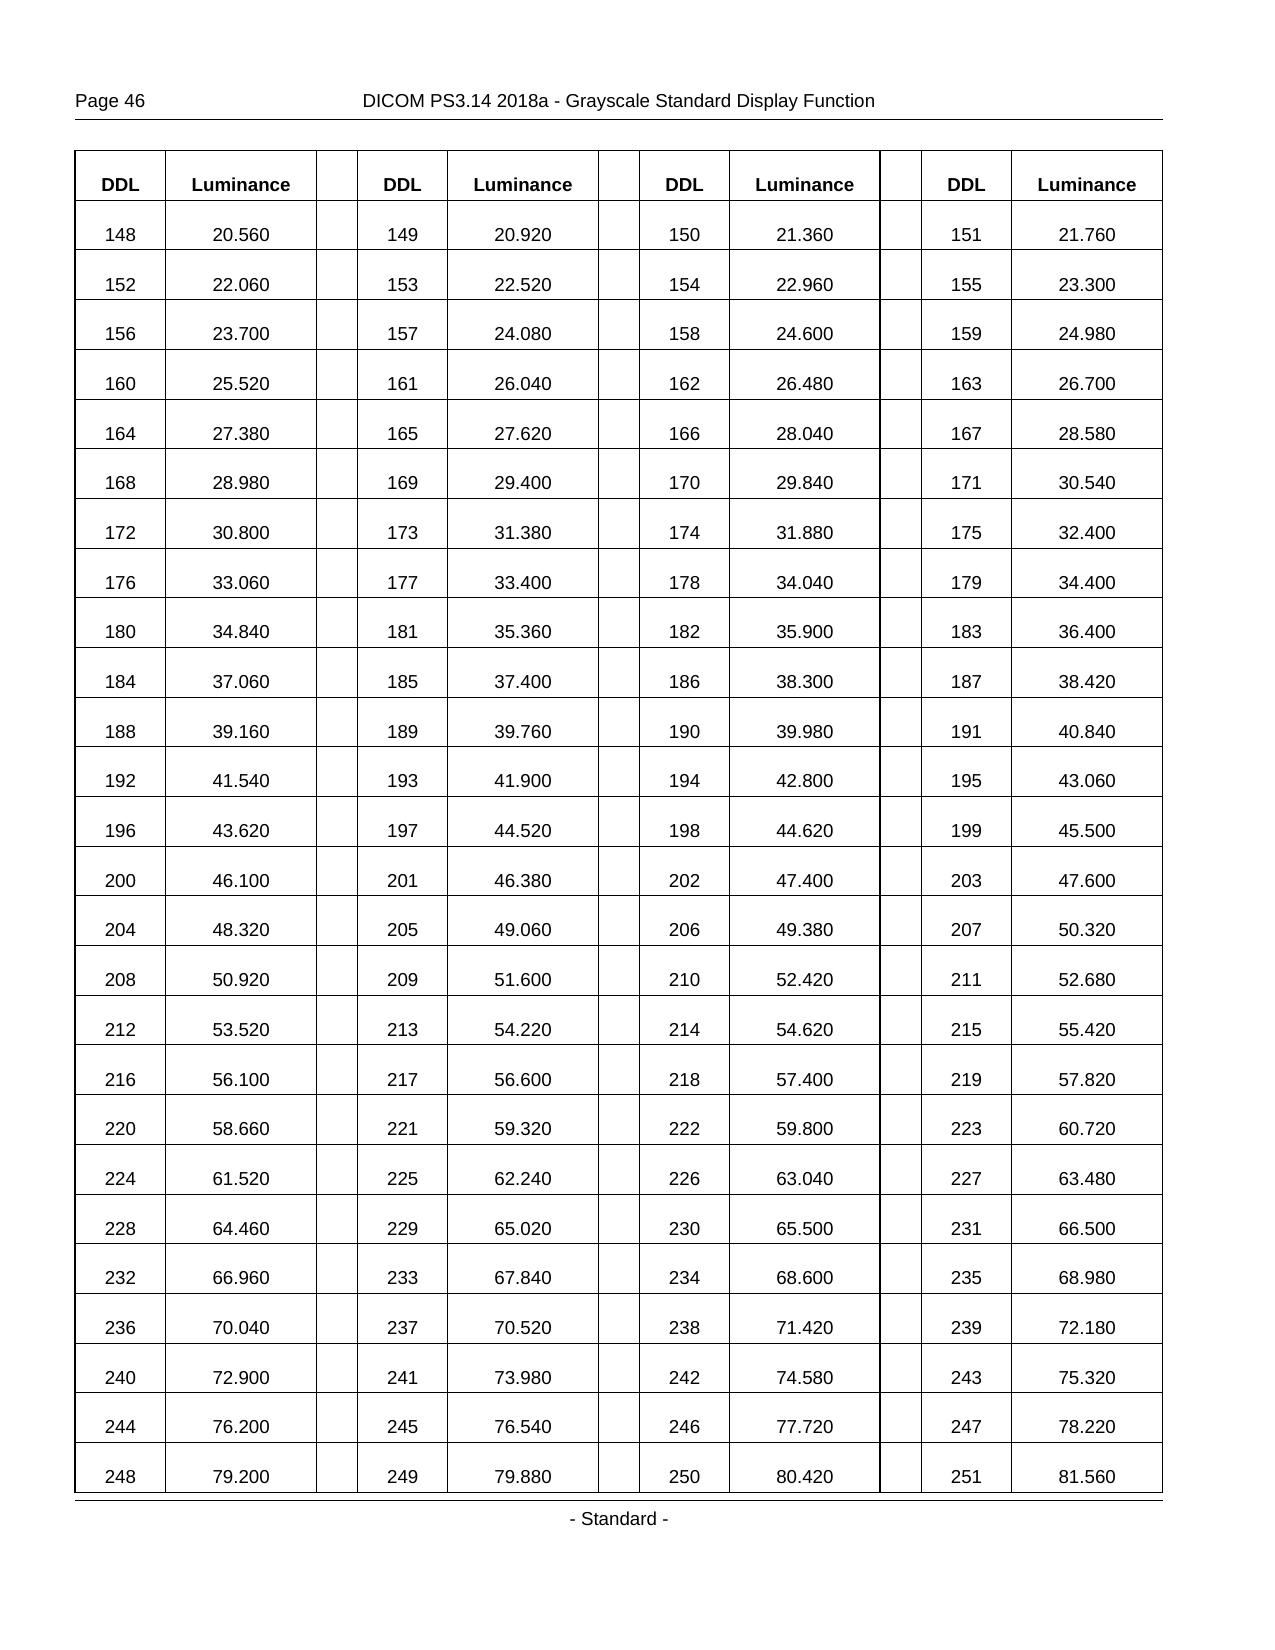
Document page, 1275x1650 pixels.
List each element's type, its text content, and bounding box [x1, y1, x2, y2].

table_cell 39.980 [730, 698, 879, 746]
table_cell 155 [922, 250, 1011, 299]
table_cell 196 [76, 797, 165, 846]
table_cell 66.960 [166, 1244, 316, 1293]
table_cell 237 [358, 1294, 447, 1342]
table_cell [599, 747, 639, 796]
table_cell 211 [922, 946, 1011, 995]
table_cell 34.840 [166, 598, 316, 647]
table_cell 58.660 [166, 1095, 316, 1144]
table_cell [881, 648, 921, 697]
table_cell [881, 598, 921, 647]
table_cell 35.900 [730, 598, 879, 647]
table_cell 208 [76, 946, 165, 995]
table_cell 35.360 [448, 598, 598, 647]
table_cell [317, 350, 357, 398]
table_cell 22.520 [448, 250, 598, 299]
table_cell 50.320 [1012, 896, 1162, 945]
table_header Luminance [166, 151, 316, 200]
table_cell [881, 400, 921, 448]
table_cell 33.060 [166, 549, 316, 597]
table_cell 169 [358, 449, 447, 498]
table_cell 185 [358, 648, 447, 697]
table_cell 159 [922, 300, 1011, 349]
table_cell [881, 1244, 921, 1293]
table_cell 152 [76, 250, 165, 299]
table_cell 61.520 [166, 1145, 316, 1193]
table_cell [317, 499, 357, 547]
table_cell [881, 1145, 921, 1193]
table_cell 171 [922, 449, 1011, 498]
table_cell 190 [640, 698, 729, 746]
table_cell [599, 1045, 639, 1094]
table_cell 64.460 [166, 1195, 316, 1243]
table_cell 189 [358, 698, 447, 746]
table_cell [317, 1195, 357, 1243]
table_cell 37.400 [448, 648, 598, 697]
table_cell [317, 400, 357, 448]
table_cell 219 [922, 1045, 1011, 1094]
table_cell 44.520 [448, 797, 598, 846]
table_cell 183 [922, 598, 1011, 647]
table_cell 49.380 [730, 896, 879, 945]
table_cell 207 [922, 896, 1011, 945]
table_cell 25.520 [166, 350, 316, 398]
table_cell 77.720 [730, 1393, 879, 1442]
table_cell [881, 896, 921, 945]
table_cell 80.420 [730, 1443, 879, 1492]
table_cell 212 [76, 996, 165, 1044]
table_cell 161 [358, 350, 447, 398]
table_cell 233 [358, 1244, 447, 1293]
table_cell 74.580 [730, 1344, 879, 1392]
table_cell 44.620 [730, 797, 879, 846]
table_cell 173 [358, 499, 447, 547]
table_cell 174 [640, 499, 729, 547]
table_cell 81.560 [1012, 1443, 1162, 1492]
table_cell [599, 350, 639, 398]
table_header Luminance [730, 151, 879, 200]
table_cell 220 [76, 1095, 165, 1144]
table_cell [599, 847, 639, 895]
table_cell 66.500 [1012, 1195, 1162, 1243]
table_cell [599, 1344, 639, 1392]
table_cell [599, 896, 639, 945]
table_cell 34.400 [1012, 549, 1162, 597]
table_cell 177 [358, 549, 447, 597]
table_cell 22.960 [730, 250, 879, 299]
table_cell [881, 946, 921, 995]
table_cell 54.220 [448, 996, 598, 1044]
table_cell 33.400 [448, 549, 598, 597]
table_header [599, 151, 639, 200]
table_cell [317, 896, 357, 945]
table_cell 46.380 [448, 847, 598, 895]
table_cell 166 [640, 400, 729, 448]
table_cell 26.700 [1012, 350, 1162, 398]
table_cell [881, 797, 921, 846]
table_cell [599, 1195, 639, 1243]
table_cell 210 [640, 946, 729, 995]
table_cell [317, 797, 357, 846]
table_cell 180 [76, 598, 165, 647]
table_cell [317, 946, 357, 995]
table_cell [881, 1443, 921, 1492]
table_cell [599, 1294, 639, 1342]
table_cell [599, 648, 639, 697]
table_cell 149 [358, 201, 447, 249]
table_cell 67.840 [448, 1244, 598, 1293]
table_cell 249 [358, 1443, 447, 1492]
table_cell 238 [640, 1294, 729, 1342]
table_cell [881, 1344, 921, 1392]
table_cell 34.040 [730, 549, 879, 597]
table_cell 47.600 [1012, 847, 1162, 895]
table_cell 246 [640, 1393, 729, 1442]
table_cell 168 [76, 449, 165, 498]
table_cell 201 [358, 847, 447, 895]
table_cell 71.420 [730, 1294, 879, 1342]
table_header DDL [76, 151, 165, 200]
table_cell 75.320 [1012, 1344, 1162, 1392]
table_cell [599, 797, 639, 846]
table_cell [317, 201, 357, 249]
table_cell 170 [640, 449, 729, 498]
table_cell [599, 300, 639, 349]
table_cell 216 [76, 1045, 165, 1094]
table_cell 48.320 [166, 896, 316, 945]
table_cell 200 [76, 847, 165, 895]
table_cell 156 [76, 300, 165, 349]
table_cell [317, 1344, 357, 1392]
table_cell 245 [358, 1393, 447, 1442]
table_cell 59.320 [448, 1095, 598, 1144]
table_cell 231 [922, 1195, 1011, 1243]
table_cell [881, 350, 921, 398]
table_cell 199 [922, 797, 1011, 846]
table_cell 204 [76, 896, 165, 945]
table_cell 41.900 [448, 747, 598, 796]
table_cell 27.620 [448, 400, 598, 448]
table_cell [317, 648, 357, 697]
table_cell 57.400 [730, 1045, 879, 1094]
table_cell [317, 598, 357, 647]
table_cell 57.820 [1012, 1045, 1162, 1094]
table_cell [599, 1095, 639, 1144]
table_cell 41.540 [166, 747, 316, 796]
table_cell 232 [76, 1244, 165, 1293]
table_cell 150 [640, 201, 729, 249]
table_cell 52.420 [730, 946, 879, 995]
table_cell [317, 1294, 357, 1342]
table_cell 65.020 [448, 1195, 598, 1243]
table_cell 165 [358, 400, 447, 448]
table_cell 36.400 [1012, 598, 1162, 647]
table_cell [317, 996, 357, 1044]
table_cell 251 [922, 1443, 1011, 1492]
table_cell 76.540 [448, 1393, 598, 1442]
table_header DDL [922, 151, 1011, 200]
table_cell 43.060 [1012, 747, 1162, 796]
table_cell 23.700 [166, 300, 316, 349]
table_cell 63.040 [730, 1145, 879, 1193]
table_cell 70.520 [448, 1294, 598, 1342]
table_cell 32.400 [1012, 499, 1162, 547]
table_cell 65.500 [730, 1195, 879, 1243]
table_cell 45.500 [1012, 797, 1162, 846]
table_cell 230 [640, 1195, 729, 1243]
table_cell 60.720 [1012, 1095, 1162, 1144]
table_cell [599, 400, 639, 448]
table_cell 31.380 [448, 499, 598, 547]
table_cell 78.220 [1012, 1393, 1162, 1442]
table_cell [317, 698, 357, 746]
table_cell 186 [640, 648, 729, 697]
table_cell 51.600 [448, 946, 598, 995]
table_cell 43.620 [166, 797, 316, 846]
table_cell [599, 996, 639, 1044]
table_cell 47.400 [730, 847, 879, 895]
table_cell 218 [640, 1045, 729, 1094]
table_cell 164 [76, 400, 165, 448]
table_cell 153 [358, 250, 447, 299]
table_cell 54.620 [730, 996, 879, 1044]
table_cell 24.080 [448, 300, 598, 349]
table_cell 179 [922, 549, 1011, 597]
table_cell 240 [76, 1344, 165, 1392]
table_cell 38.420 [1012, 648, 1162, 697]
table_cell 202 [640, 847, 729, 895]
table_cell 26.480 [730, 350, 879, 398]
table_cell 188 [76, 698, 165, 746]
table_cell [881, 499, 921, 547]
table_cell [317, 1045, 357, 1094]
table_cell 56.100 [166, 1045, 316, 1094]
table_cell 22.060 [166, 250, 316, 299]
table_cell [599, 499, 639, 547]
table_cell 20.920 [448, 201, 598, 249]
table_cell 62.240 [448, 1145, 598, 1193]
table_cell [881, 549, 921, 597]
table_cell 205 [358, 896, 447, 945]
table_cell 68.980 [1012, 1244, 1162, 1293]
table_cell 167 [922, 400, 1011, 448]
table_cell 148 [76, 201, 165, 249]
table_cell 30.540 [1012, 449, 1162, 498]
table_cell 30.800 [166, 499, 316, 547]
table_cell 46.100 [166, 847, 316, 895]
table_cell 242 [640, 1344, 729, 1392]
table_cell 53.520 [166, 996, 316, 1044]
table_header [317, 151, 357, 200]
table_cell 68.600 [730, 1244, 879, 1293]
table_cell 225 [358, 1145, 447, 1193]
table_cell 195 [922, 747, 1011, 796]
table_cell [599, 946, 639, 995]
table_cell 21.360 [730, 201, 879, 249]
table_cell [599, 698, 639, 746]
table_header Luminance [448, 151, 598, 200]
table_cell 234 [640, 1244, 729, 1293]
table_cell 70.040 [166, 1294, 316, 1342]
table_cell 241 [358, 1344, 447, 1392]
table_cell [317, 549, 357, 597]
table_cell 214 [640, 996, 729, 1044]
table_cell 163 [922, 350, 1011, 398]
table_cell 178 [640, 549, 729, 597]
table_cell [599, 201, 639, 249]
table_cell 221 [358, 1095, 447, 1144]
table_cell [317, 1244, 357, 1293]
table_cell 72.900 [166, 1344, 316, 1392]
table_cell 23.300 [1012, 250, 1162, 299]
table_cell 39.760 [448, 698, 598, 746]
table_cell 38.300 [730, 648, 879, 697]
table_cell 175 [922, 499, 1011, 547]
table_cell [881, 1393, 921, 1442]
table_cell 243 [922, 1344, 1011, 1392]
table_cell 247 [922, 1393, 1011, 1442]
table_cell 37.060 [166, 648, 316, 697]
table_cell 160 [76, 350, 165, 398]
table_cell 59.800 [730, 1095, 879, 1144]
table_cell 50.920 [166, 946, 316, 995]
table_cell [881, 1045, 921, 1094]
table_cell 215 [922, 996, 1011, 1044]
table_cell 151 [922, 201, 1011, 249]
table_cell 248 [76, 1443, 165, 1492]
table_cell 154 [640, 250, 729, 299]
table_cell 235 [922, 1244, 1011, 1293]
table_cell 203 [922, 847, 1011, 895]
table_cell 24.600 [730, 300, 879, 349]
table_cell [599, 1443, 639, 1492]
table_cell [881, 201, 921, 249]
table_cell 49.060 [448, 896, 598, 945]
table_cell 172 [76, 499, 165, 547]
table_cell 26.040 [448, 350, 598, 398]
table_cell 76.200 [166, 1393, 316, 1442]
table_header DDL [640, 151, 729, 200]
table_cell 29.840 [730, 449, 879, 498]
table_cell [881, 300, 921, 349]
table_cell 28.580 [1012, 400, 1162, 448]
table_cell 236 [76, 1294, 165, 1342]
table_cell 217 [358, 1045, 447, 1094]
table_cell [317, 300, 357, 349]
table_cell 187 [922, 648, 1011, 697]
table_cell 55.420 [1012, 996, 1162, 1044]
table_cell [881, 1195, 921, 1243]
table_cell 20.560 [166, 201, 316, 249]
table_cell [599, 1393, 639, 1442]
table_header Luminance [1012, 151, 1162, 200]
table_cell 182 [640, 598, 729, 647]
table_cell [599, 250, 639, 299]
table_cell 28.980 [166, 449, 316, 498]
table_cell [881, 698, 921, 746]
table_cell 176 [76, 549, 165, 597]
table_cell 73.980 [448, 1344, 598, 1392]
table_cell 40.840 [1012, 698, 1162, 746]
table_cell 52.680 [1012, 946, 1162, 995]
table_cell 27.380 [166, 400, 316, 448]
table_cell 229 [358, 1195, 447, 1243]
table_header DDL [358, 151, 447, 200]
table_cell [599, 1244, 639, 1293]
table_cell 79.200 [166, 1443, 316, 1492]
table_cell [881, 747, 921, 796]
table_cell 181 [358, 598, 447, 647]
table_cell [881, 847, 921, 895]
table_cell [881, 1294, 921, 1342]
table_cell 197 [358, 797, 447, 846]
table_cell [881, 1095, 921, 1144]
table_cell [599, 1145, 639, 1193]
table_cell [599, 549, 639, 597]
table_cell 63.480 [1012, 1145, 1162, 1193]
table_cell 21.760 [1012, 201, 1162, 249]
table_cell 224 [76, 1145, 165, 1193]
table_cell 184 [76, 648, 165, 697]
table_cell 198 [640, 797, 729, 846]
table_cell [317, 449, 357, 498]
table_cell 79.880 [448, 1443, 598, 1492]
table_cell [317, 1095, 357, 1144]
table_cell 39.160 [166, 698, 316, 746]
table_cell [317, 747, 357, 796]
table_cell 28.040 [730, 400, 879, 448]
table_cell [599, 449, 639, 498]
table_cell 223 [922, 1095, 1011, 1144]
table_cell 228 [76, 1195, 165, 1243]
table_cell [317, 1393, 357, 1442]
table_cell 29.400 [448, 449, 598, 498]
table_cell 194 [640, 747, 729, 796]
table_cell 213 [358, 996, 447, 1044]
table_header [881, 151, 921, 200]
table_cell 192 [76, 747, 165, 796]
table_cell [317, 250, 357, 299]
table_cell 209 [358, 946, 447, 995]
table_cell [599, 598, 639, 647]
table_cell 244 [76, 1393, 165, 1442]
table_cell [317, 1145, 357, 1193]
table_cell 157 [358, 300, 447, 349]
table_cell 162 [640, 350, 729, 398]
table_cell 42.800 [730, 747, 879, 796]
table_cell 250 [640, 1443, 729, 1492]
table_cell 191 [922, 698, 1011, 746]
table_cell 158 [640, 300, 729, 349]
table_cell [881, 449, 921, 498]
table_cell 222 [640, 1095, 729, 1144]
table_cell 56.600 [448, 1045, 598, 1094]
table_cell 193 [358, 747, 447, 796]
table_cell 226 [640, 1145, 729, 1193]
table_cell 206 [640, 896, 729, 945]
table_cell [317, 1443, 357, 1492]
table_cell 72.180 [1012, 1294, 1162, 1342]
table_cell 239 [922, 1294, 1011, 1342]
table_cell 227 [922, 1145, 1011, 1193]
table_cell 24.980 [1012, 300, 1162, 349]
table_cell 31.880 [730, 499, 879, 547]
table_cell [881, 996, 921, 1044]
table_cell [881, 250, 921, 299]
table_cell [317, 847, 357, 895]
